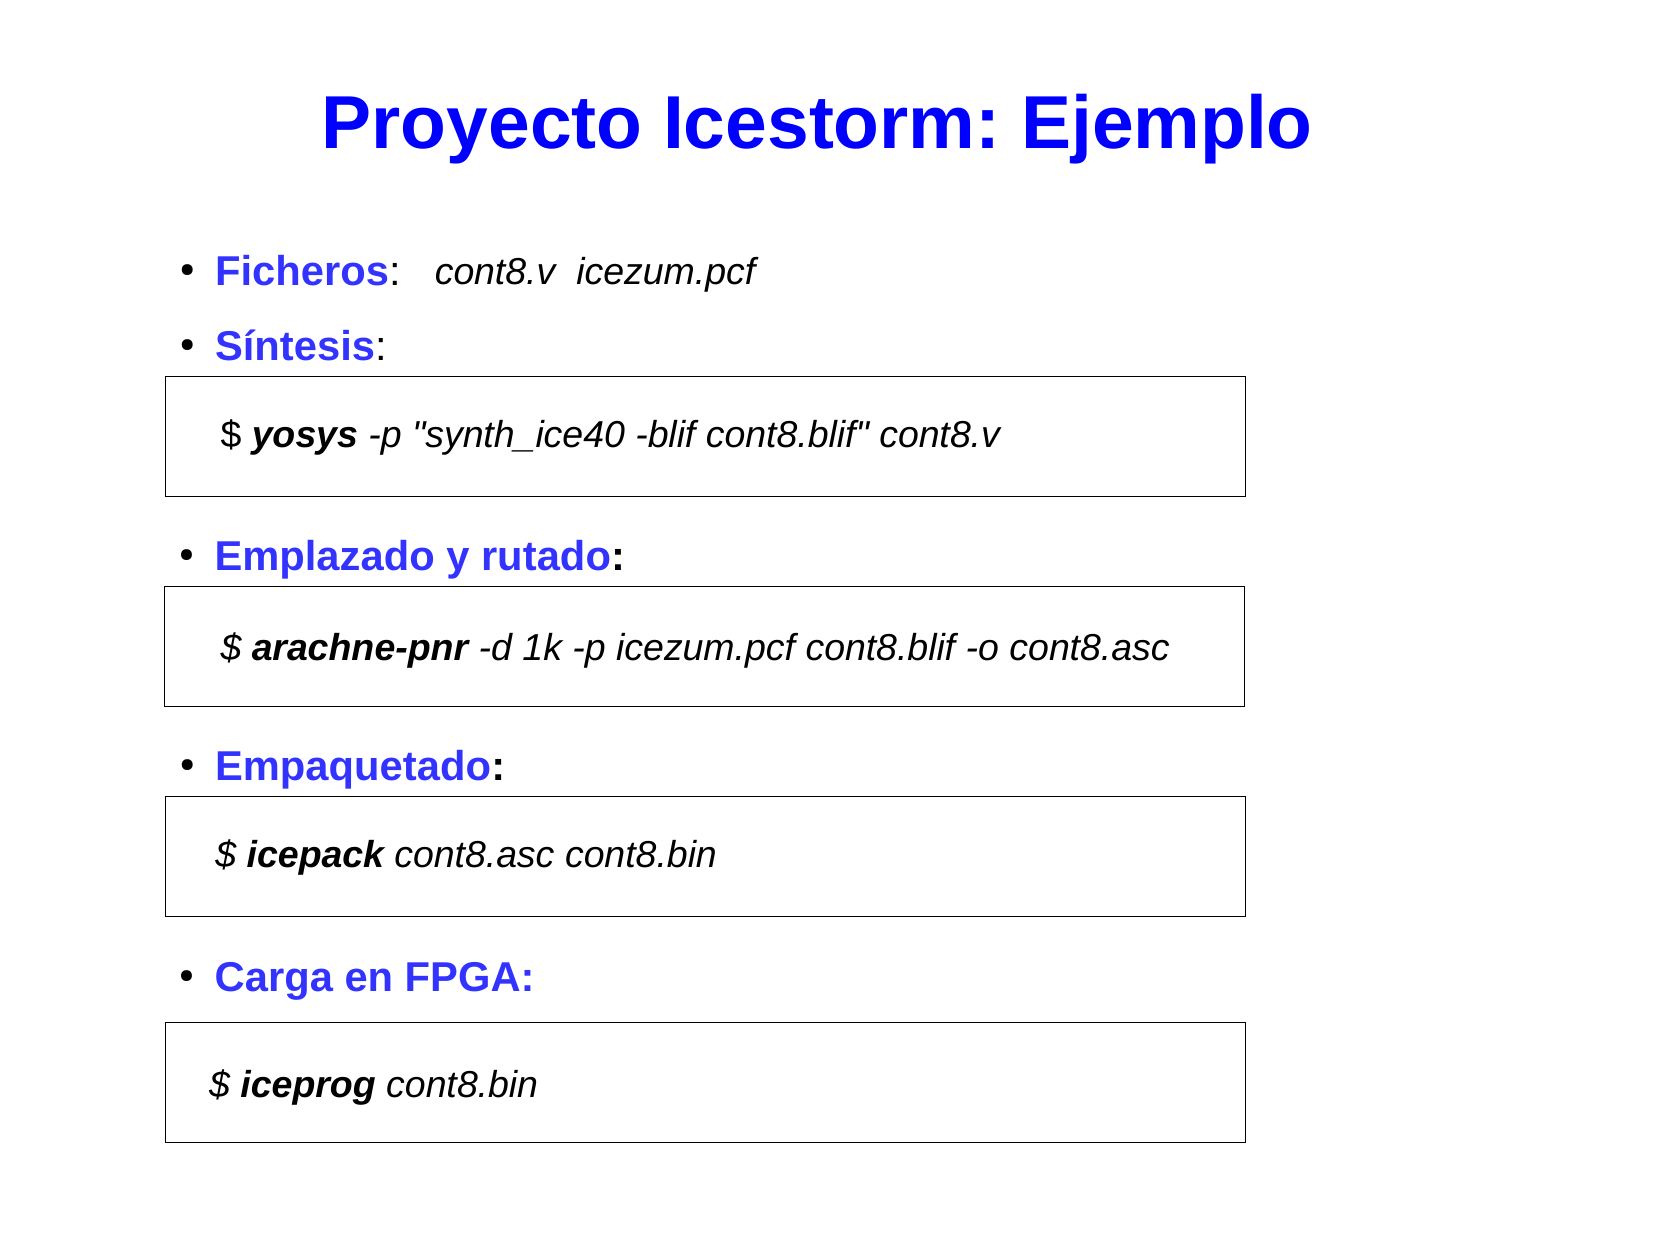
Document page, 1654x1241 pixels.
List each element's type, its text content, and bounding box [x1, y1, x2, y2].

text_box [165, 376, 1246, 497]
text_box Ficheros: [165, 240, 451, 302]
text_box [164, 586, 1245, 707]
text_box [165, 796, 1246, 917]
text_box $ arachne-pnr -d 1k -p icezum.pcf cont8.blif -o cont8.asc [205, 619, 1216, 719]
text_box $ yosys -p "synth_ice40 -blif cont8.blif" cont8.v [205, 406, 1096, 506]
text_box $ icepack cont8.asc cont8.bin [200, 826, 916, 902]
text_box Proyecto Icestorm: Ejemplo [90, 73, 1546, 211]
text_box Síntesis: [165, 315, 451, 377]
text_box Empaquetado: [165, 735, 1021, 796]
text_box cont8.v icezum.pcf [420, 242, 802, 317]
text_box $ iceprog cont8.bin [194, 1055, 676, 1155]
text_box Carga en FPGA: [164, 946, 1021, 1008]
text_box [165, 1022, 1246, 1143]
text_box Emplazado y rutado: [164, 525, 1021, 586]
